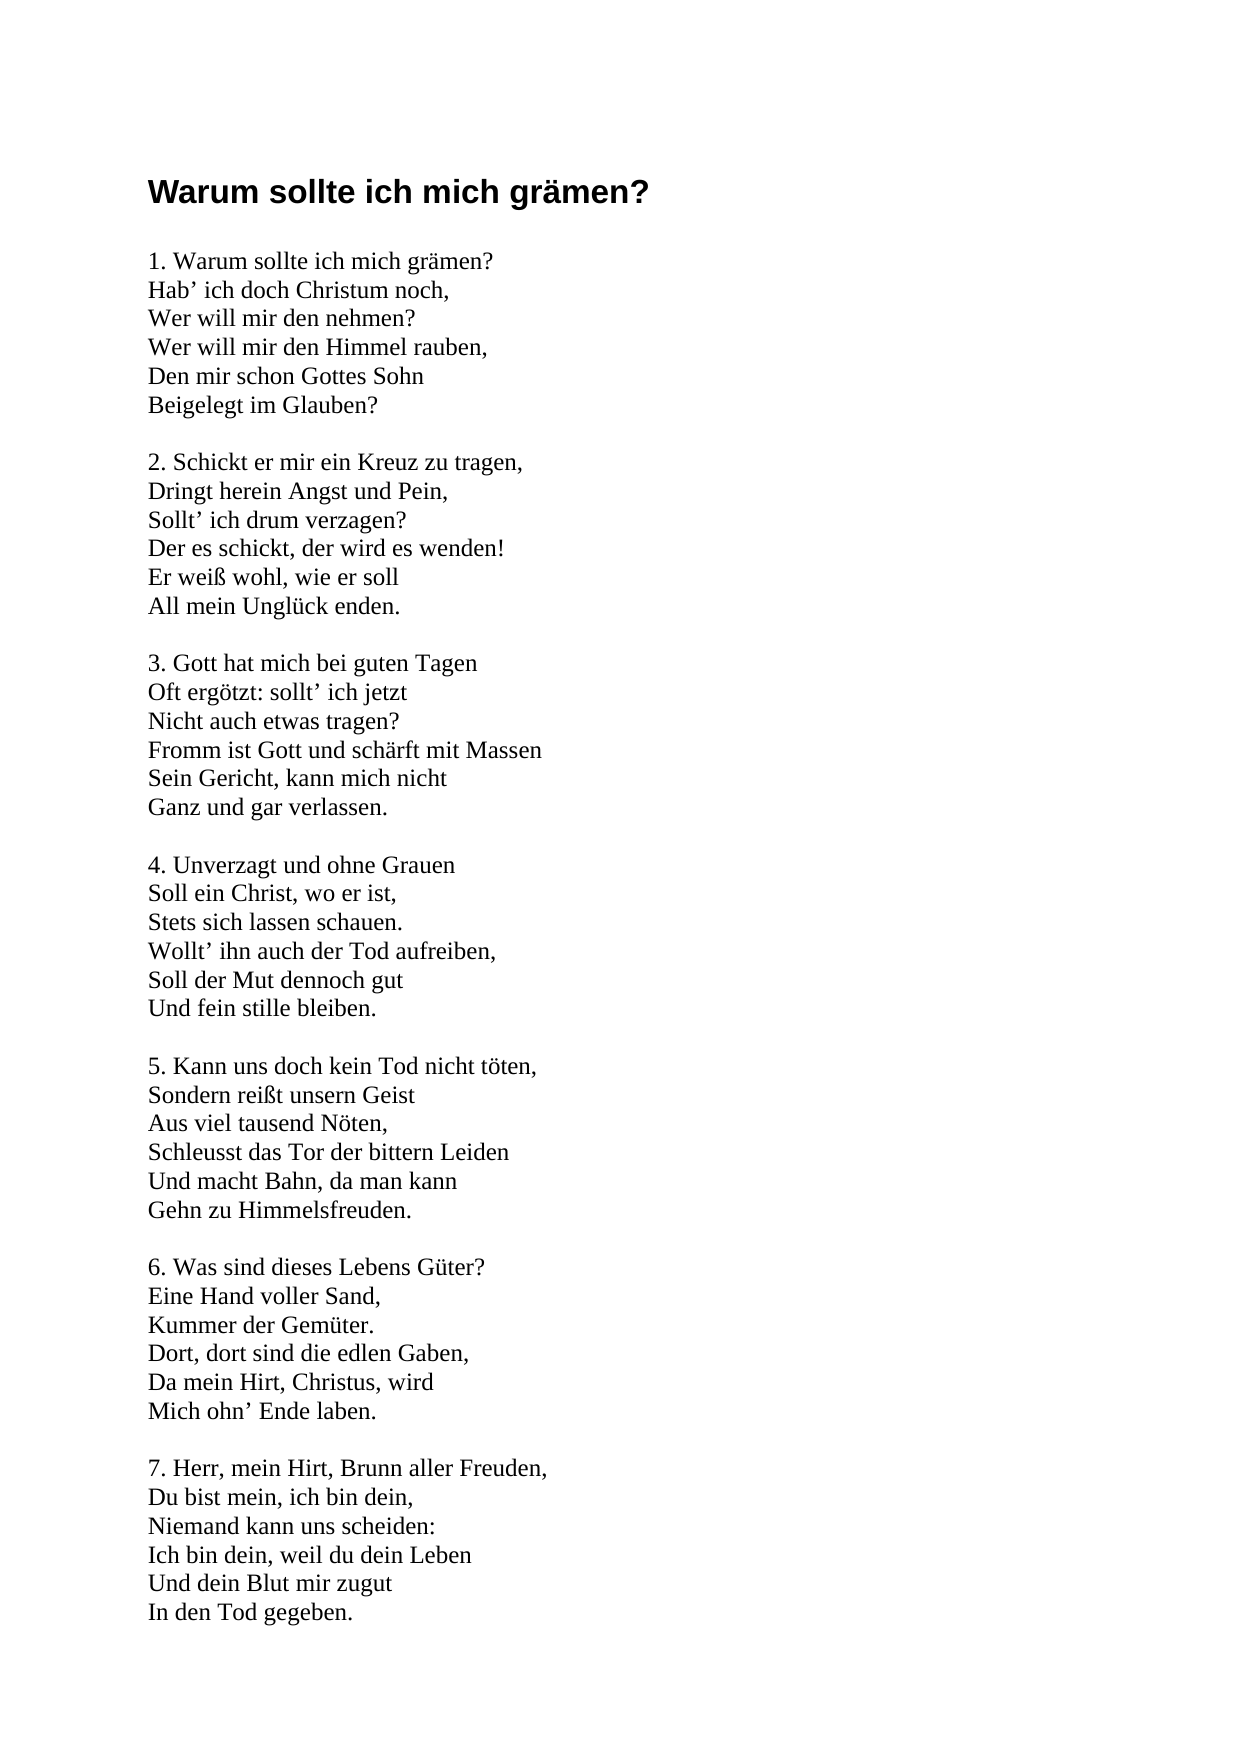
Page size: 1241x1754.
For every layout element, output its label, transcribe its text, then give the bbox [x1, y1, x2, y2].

text Und dein Blut mir zugut [148, 1568, 1093, 1597]
text 2. Schickt er mir ein Kreuz zu tragen, [148, 447, 1093, 476]
text Dringt herein Angst und Pein, [148, 476, 1093, 505]
text Hab’ ich doch Christum noch, [148, 275, 1093, 303]
text Oft ergötzt: sollt’ ich jetzt [148, 677, 1093, 706]
text Und fein stille bleiben. [148, 993, 1093, 1022]
text Beigelegt im Glauben? [148, 390, 1093, 418]
text 3. Gott hat mich bei guten Tagen [148, 648, 1093, 677]
text Fromm ist Gott und schärft mit Massen [148, 735, 1093, 763]
text 5. Kann uns doch kein Tod nicht töten, [148, 1051, 1093, 1080]
text Gehn zu Himmelsfreuden. [148, 1195, 1093, 1223]
text Du bist mein, ich bin dein, [148, 1482, 1093, 1511]
text 1. Warum sollte ich mich grämen? [148, 246, 1093, 275]
text Eine Hand voller Sand, [148, 1281, 1093, 1310]
text Den mir schon Gottes Sohn [148, 361, 1093, 390]
text Und macht Bahn, da man kann [148, 1166, 1093, 1195]
text Schleusst das Tor der bittern Leiden [148, 1137, 1093, 1166]
text Sein Gericht, kann mich nicht [148, 763, 1093, 792]
text In den Tod gegeben. [148, 1597, 1093, 1626]
text Der es schickt, der wird es wenden! [148, 533, 1093, 562]
text Nicht auch etwas tragen? [148, 706, 1093, 735]
text Ich bin dein, weil du dein Leben [148, 1540, 1093, 1568]
text Aus viel tausend Nöten, [148, 1108, 1093, 1137]
text Niemand kann uns scheiden: [148, 1511, 1093, 1540]
text Soll der Mut dennoch gut [148, 965, 1093, 993]
text Mich ohn’ Ende laben. [148, 1396, 1093, 1425]
text Wer will mir den nehmen? [148, 303, 1093, 332]
text All mein Unglück enden. [148, 591, 1093, 620]
text 7. Herr, mein Hirt, Brunn aller Freuden, [148, 1453, 1093, 1482]
subtitle Warum sollte ich mich grämen? [148, 173, 1093, 211]
text Ganz und gar verlassen. [148, 792, 1093, 821]
text Da mein Hirt, Christus, wird [148, 1367, 1093, 1396]
text Sondern reißt unsern Geist [148, 1080, 1093, 1108]
text Er weiß wohl, wie er soll [148, 562, 1093, 591]
text Wollt’ ihn auch der Tod aufreiben, [148, 936, 1093, 965]
text Kummer der Gemüter. [148, 1310, 1093, 1338]
text Wer will mir den Himmel rauben, [148, 332, 1093, 361]
text Dort, dort sind die edlen Gaben, [148, 1338, 1093, 1367]
text Sollt’ ich drum verzagen? [148, 505, 1093, 533]
text Soll ein Christ, wo er ist, [148, 878, 1093, 907]
text 6. Was sind dieses Lebens Güter? [148, 1252, 1093, 1281]
text Stets sich lassen schauen. [148, 907, 1093, 936]
text 4. Unverzagt und ohne Grauen [148, 850, 1093, 878]
